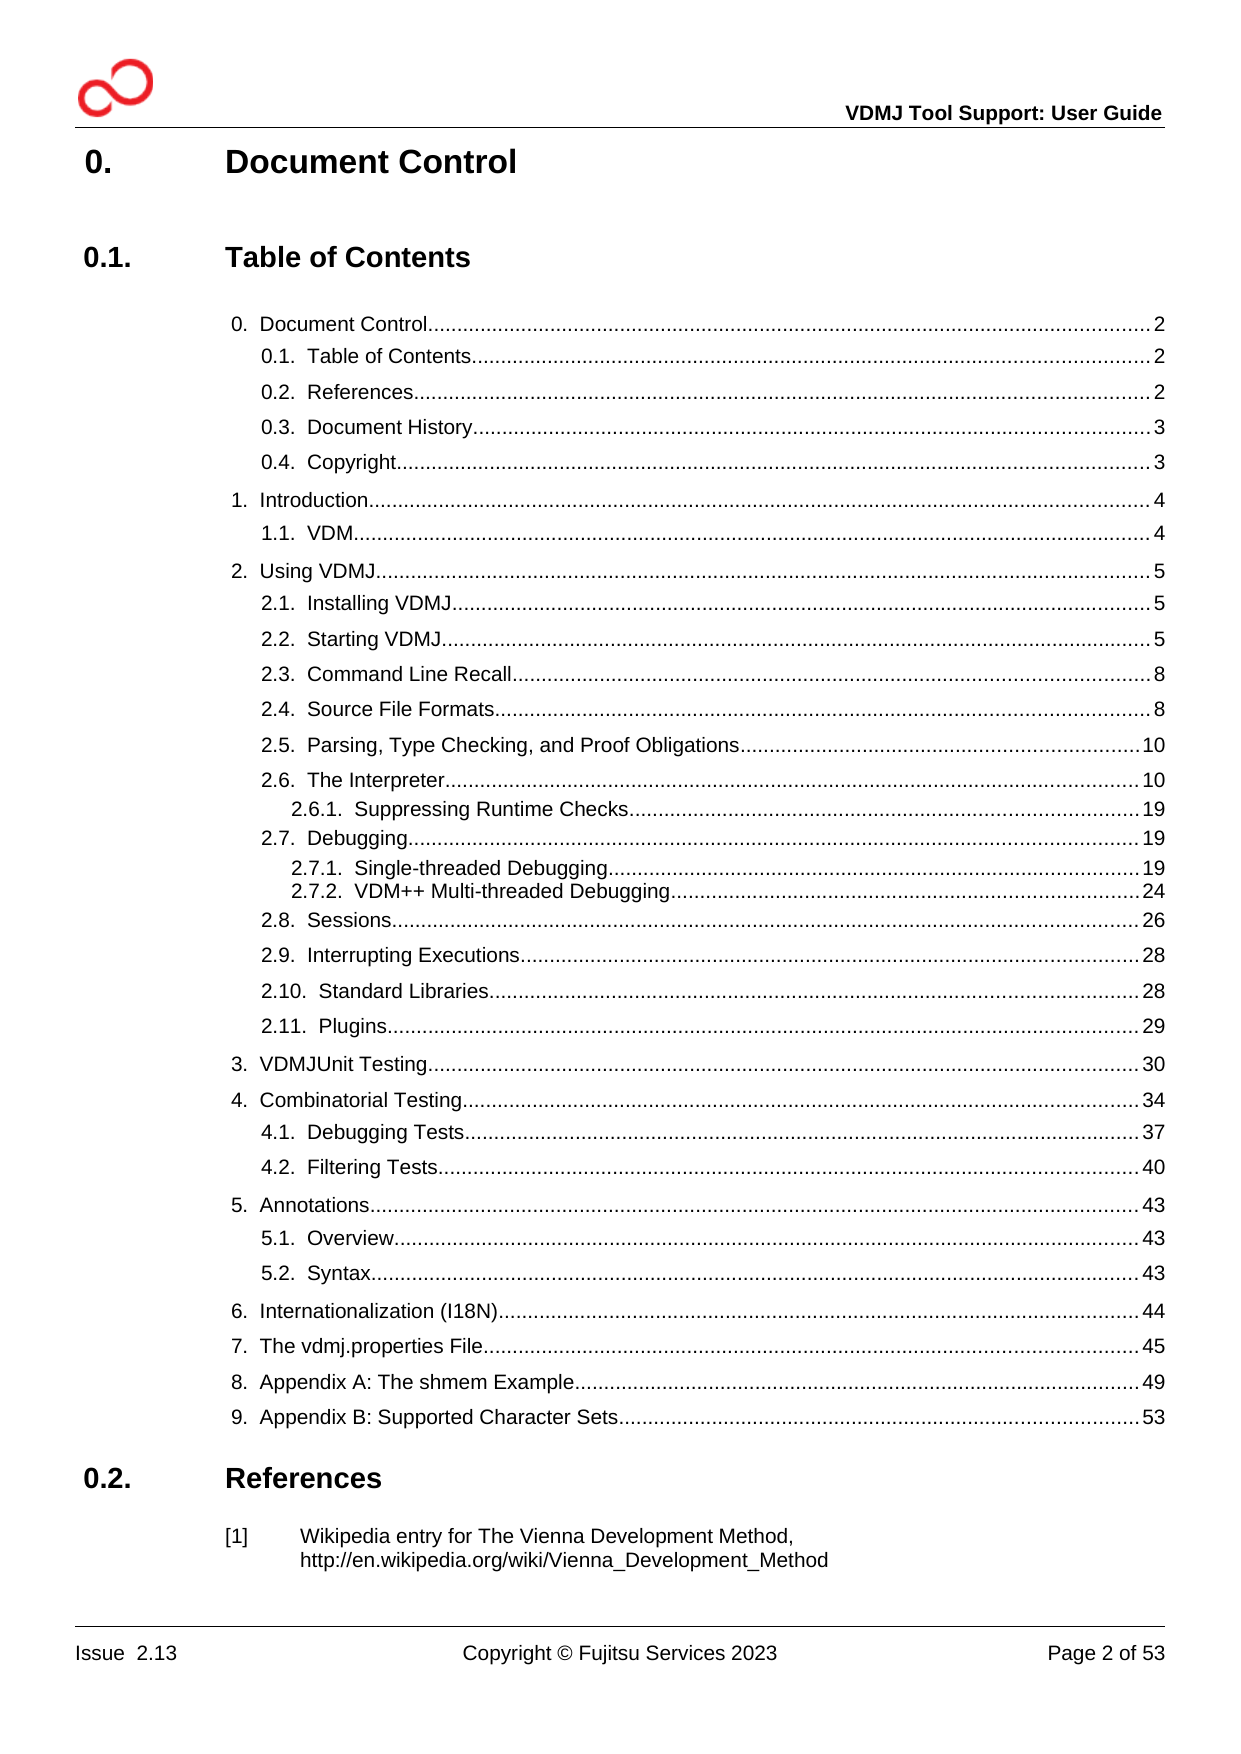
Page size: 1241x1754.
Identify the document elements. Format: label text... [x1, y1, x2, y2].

text 0.1. Table of Contents 2 [255, 345, 1165, 368]
list Wikipedia entry for The Vienna Development Method, http://en.wikipedia.org/wiki/Vienna_Development_Method [225, 1524, 1165, 1572]
picture [78, 52, 153, 127]
text 5. Annotations 43 [225, 1194, 1165, 1217]
text 2.2. Starting VDMJ 5 [255, 627, 1165, 650]
text 2.6. The Interpreter 10 [255, 768, 1165, 792]
text 7. The vdmj.properties File 45 [225, 1335, 1165, 1358]
text 3. VDMJUnit Testing 30 [225, 1053, 1165, 1076]
text 2.9. Interrupting Executions 28 [255, 944, 1165, 967]
text 6. Internationalization (I18N) 44 [225, 1300, 1165, 1323]
text 1. Introduction 4 [225, 489, 1165, 512]
text 2.8. Sessions 26 [255, 909, 1165, 932]
subtitle Document Control [75, 143, 1165, 181]
text 2.11. Plugins 29 [255, 1015, 1165, 1038]
text 2. Using VDMJ 5 [225, 559, 1165, 583]
text 2.6.1. Suppressing Runtime Checks 19 [285, 798, 1165, 821]
text 0.3. Document History 3 [255, 416, 1165, 439]
text 2.1. Installing VDMJ 5 [255, 592, 1165, 615]
text 9. Appendix B: Supported Character Sets 53 [225, 1405, 1165, 1429]
text 2.3. Command Line Recall 8 [255, 662, 1165, 686]
text 2.7. Debugging 19 [255, 827, 1165, 850]
text 4.2. Filtering Tests 40 [255, 1156, 1165, 1179]
text 2.7.2. VDM++ Multi-threaded Debugging 24 [285, 879, 1165, 903]
text 1.1. VDM 4 [255, 521, 1165, 544]
subtitle References [75, 1462, 1165, 1494]
subtitle Table of Contents [75, 241, 1165, 274]
text 2.10. Standard Libraries 28 [255, 979, 1165, 1003]
text 2.5. Parsing, Type Checking, and Proof Obligations 10 [255, 733, 1165, 756]
text 4.1. Debugging Tests 37 [255, 1120, 1165, 1144]
text 0.4. Copyright 3 [255, 451, 1165, 474]
text 0.2. References 2 [255, 380, 1165, 403]
text 2.7.1. Single-threaded Debugging 19 [285, 856, 1165, 879]
text 4. Combinatorial Testing 34 [225, 1088, 1165, 1111]
text 5.2. Syntax 43 [255, 1262, 1165, 1285]
text 8. Appendix A: The shmem Example 49 [225, 1370, 1165, 1393]
text 5.1. Overview 43 [255, 1226, 1165, 1249]
text 0. Document Control 2 [225, 313, 1165, 336]
text 2.4. Source File Formats 8 [255, 698, 1165, 721]
